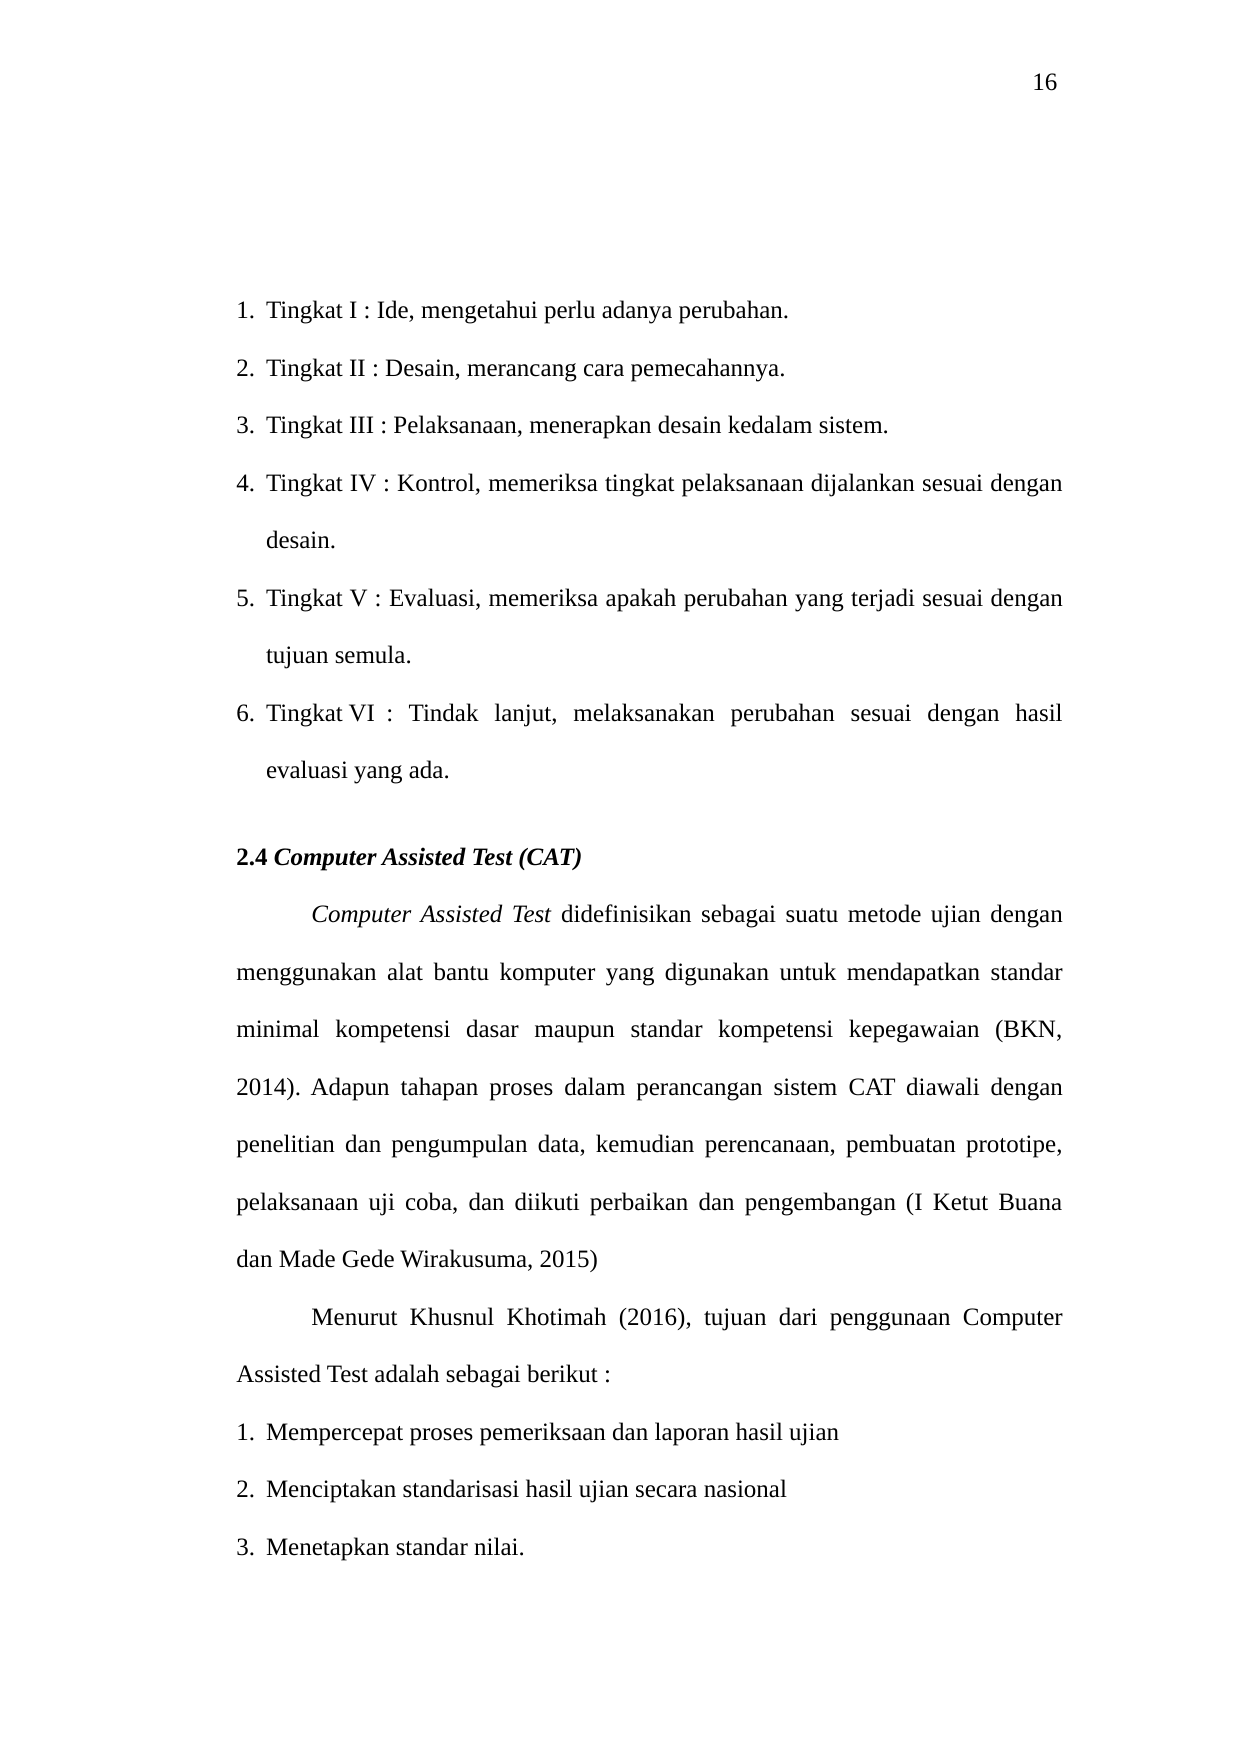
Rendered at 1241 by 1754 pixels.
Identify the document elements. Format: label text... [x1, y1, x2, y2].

list Tingkat II : Desain, merancang cara pemecahannya. [236, 353, 1063, 382]
list Tingkat I : Ide, mengetahui perlu adanya perubahan. [236, 295, 1063, 324]
list Menetapkan standar nilai. [236, 1532, 1063, 1560]
list Tingkat VI : Tindak lanjut, melaksanakan perubahan sesuai dengan hasil evaluasi yang ada. [236, 698, 1063, 784]
list Mempercepat proses pemeriksaan dan laporan hasil ujian [236, 1417, 1063, 1445]
list Tingkat IV : Kontrol, memeriksa tingkat pelaksanaan dijalankan sesuai dengan desain. [236, 468, 1063, 554]
list Menciptakan standarisasi hasil ujian secara nasional [236, 1474, 1063, 1503]
list Tingkat III : Pelaksanaan, menerapkan desain kedalam sistem. [236, 410, 1063, 439]
subtitle 2.4 Computer Assisted Test (CAT) [236, 842, 1063, 870]
list Tingkat V : Evaluasi, memeriksa apakah perubahan yang terjadi sesuai dengan tujuan semula. [236, 583, 1063, 669]
text Menurut Khusnul Khotimah (2016), tujuan dari penggunaan Computer Assisted Test adalah sebagai berikut : [236, 1302, 1063, 1388]
text Computer Assisted Test didefinisikan sebagai suatu metode ujian dengan menggunakan alat bantu komputer yang digunakan untuk mendapatkan standar minimal kompetensi dasar maupun standar kompetensi kepegawaian (BKN, 2014). Adapun tahapan proses dalam perancangan sistem CAT diawali dengan penelitian dan pengumpulan data, kemudian perencanaan, pembuatan prototipe, pelaksanaan uji coba, dan diikuti perbaikan dan pengembangan (I Ketut Buana dan Made Gede Wirakusuma, 2015) [236, 899, 1063, 1273]
